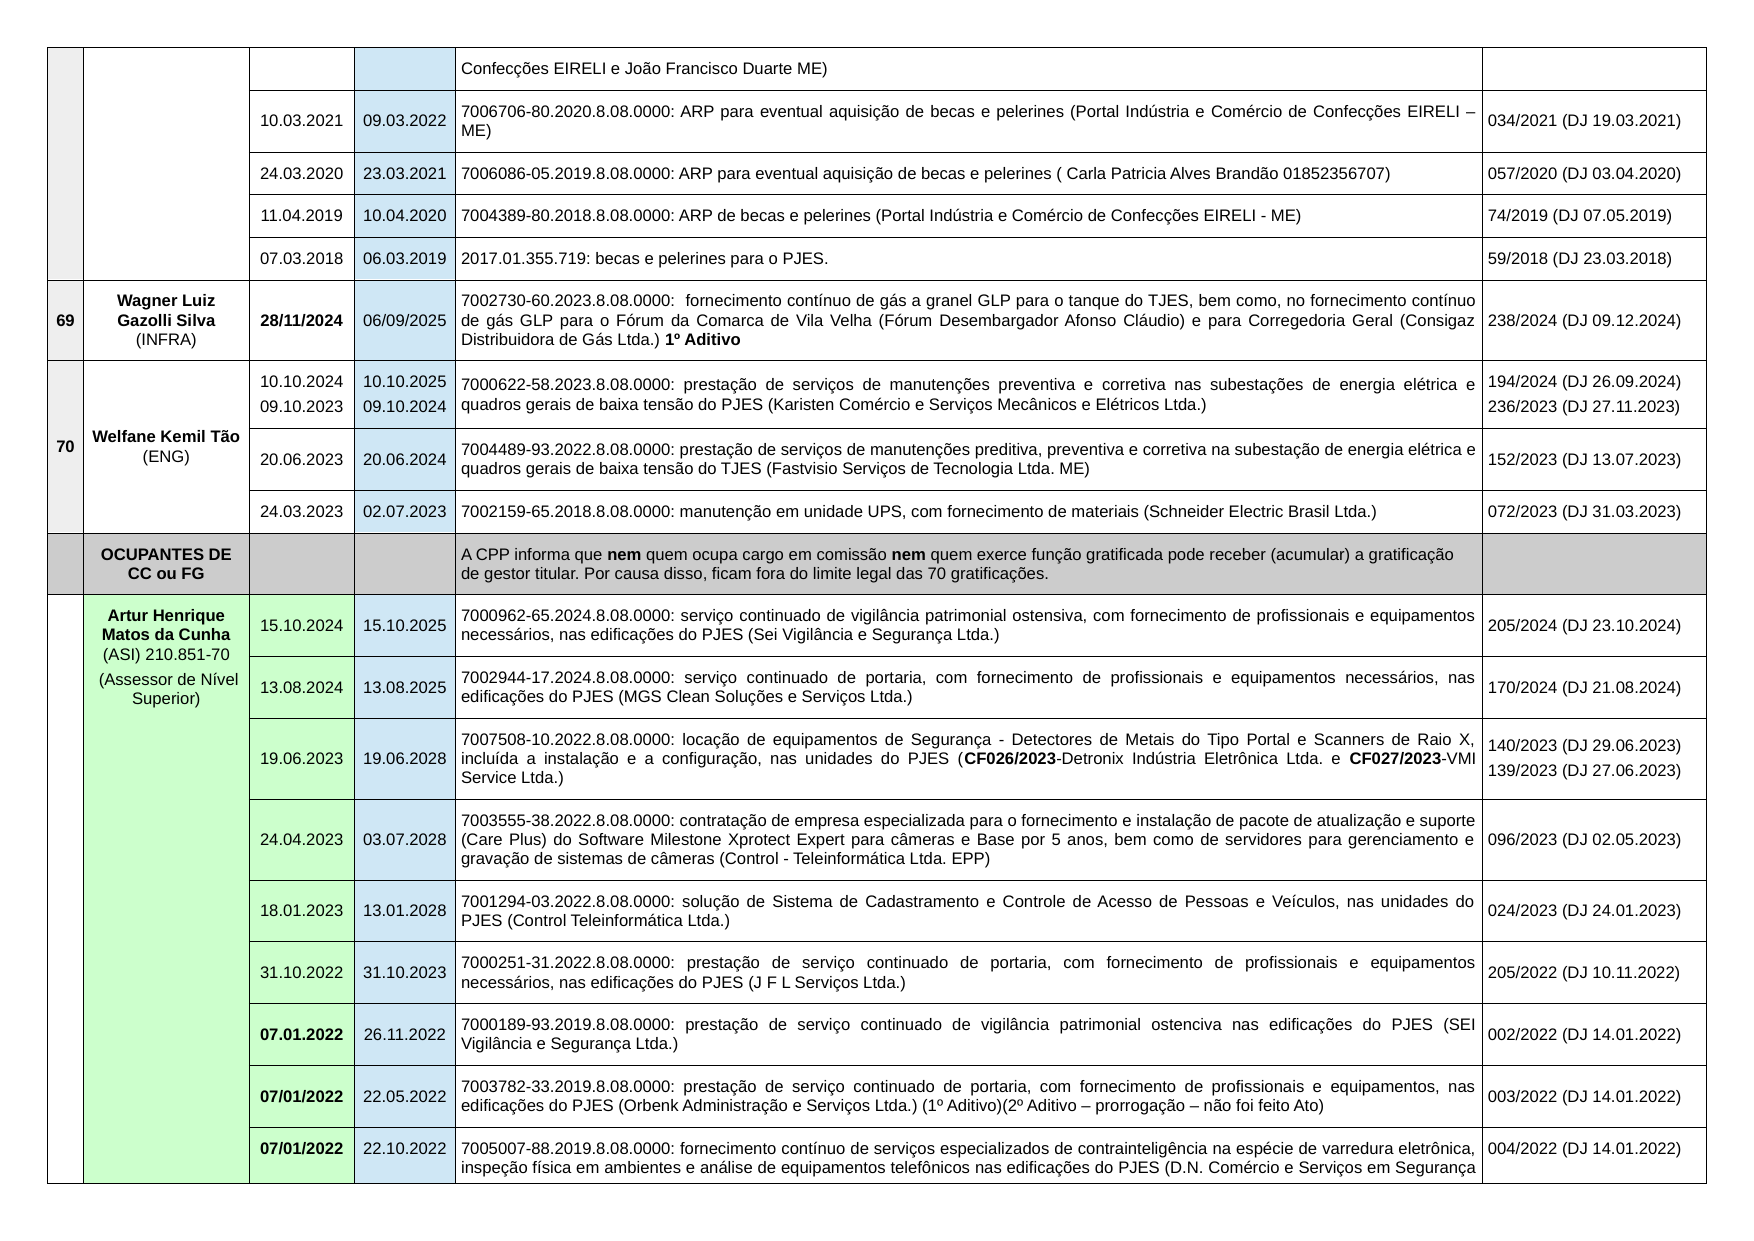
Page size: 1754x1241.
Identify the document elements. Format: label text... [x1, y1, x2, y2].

table_cell Artur Henrique Matos da Cunha (ASI) 210.851-70 (Assessor de Nível Superior) [84, 595, 249, 1183]
table_cell 70 [48, 361, 83, 532]
table_cell 7005007-88.2019.8.08.0000: fornecimento contínuo de serviços especializados de contrainteligência na espécie de varredura eletrônica, inspeção física em ambientes e análise de equipamentos telefônicos nas edificações do PJES (D.N. Comércio e Serviços em Segurança [456, 1128, 1482, 1183]
table_cell 74/2019 (DJ 07.05.2019) [1483, 195, 1706, 237]
table_cell [48, 595, 83, 1183]
table_cell 22.10.2022 [355, 1128, 455, 1183]
table_cell 03.07.2028 [355, 800, 455, 880]
table_cell 11.04.2019 [250, 195, 354, 237]
table_cell 24.04.2023 [250, 800, 354, 880]
table_cell 7002730-60.2023.8.08.0000: fornecimento contínuo de gás a granel GLP para o tanque do TJES, bem como, no fornecimento contínuo de gás GLP para o Fórum da Comarca de Vila Velha (Fórum Desembargador Afonso Cláudio) e para Corregedoria Geral (Consigaz Distribuidora de Gás Ltda.) 1º Aditivo [456, 281, 1482, 360]
table_cell 07.01.2022 [250, 1004, 354, 1065]
table_cell [250, 48, 354, 90]
table_cell 7001294-03.2022.8.08.0000: solução de Sistema de Cadastramento e Controle de Acesso de Pessoas e Veículos, nas unidades do PJES (Control Teleinformática Ltda.) [456, 881, 1482, 941]
table_cell [48, 48, 83, 279]
table_cell Wagner Luiz Gazolli Silva (INFRA) [84, 281, 249, 360]
table_cell A CPP informa que nem quem ocupa cargo em comissão nem quem exerce função gratificada pode receber (acumular) a gratificação de gestor titular. Por causa disso, ficam fora do limite legal das 70 gratificações. [456, 534, 1482, 594]
table_cell 7007508-10.2022.8.08.0000: locação de equipamentos de Segurança - Detectores de Metais do Tipo Portal e Scanners de Raio X, incluída a instalação e a configuração, nas unidades do PJES (CF026/2023-Detronix Indústria Eletrônica Ltda. e CF027/2023-VMI Service Ltda.) [456, 719, 1482, 799]
table_cell 7004489-93.2022.8.08.0000: prestação de serviços de manutenções preditiva, preventiva e corretiva na subestação de energia elétrica e quadros gerais de baixa tensão do TJES (Fastvisio Serviços de Tecnologia Ltda. ME) [456, 429, 1482, 490]
table_cell 10.03.2021 [250, 91, 354, 152]
table_cell 7006706-80.2020.8.08.0000: ARP para eventual aquisição de becas e pelerines (Portal Indústria e Comércio de Confecções EIRELI – ME) [456, 91, 1482, 152]
table_cell 07/01/2022 [250, 1066, 354, 1127]
table_cell 06/09/2025 [355, 281, 455, 360]
table_cell 06.03.2019 [355, 238, 455, 279]
table_cell 7002944-17.2024.8.08.0000: serviço continuado de portaria, com fornecimento de profissionais e equipamentos necessários, nas edificações do PJES (MGS Clean Soluções e Serviços Ltda.) [456, 657, 1482, 718]
table_cell 205/2024 (DJ 23.10.2024) [1483, 595, 1706, 656]
table_cell [355, 534, 455, 594]
table_cell 59/2018 (DJ 23.03.2018) [1483, 238, 1706, 279]
table_cell 09.03.2022 [355, 91, 455, 152]
table_cell 152/2023 (DJ 13.07.2023) [1483, 429, 1706, 490]
table_cell 003/2022 (DJ 14.01.2022) [1483, 1066, 1706, 1127]
table_cell 002/2022 (DJ 14.01.2022) [1483, 1004, 1706, 1065]
table_cell 13.08.2025 [355, 657, 455, 718]
table_cell [1483, 534, 1706, 594]
table_cell 22.05.2022 [355, 1066, 455, 1127]
table_cell 238/2024 (DJ 09.12.2024) [1483, 281, 1706, 360]
table_cell 7000962-65.2024.8.08.0000: serviço continuado de vigilância patrimonial ostensiva, com fornecimento de profissionais e equipamentos necessários, nas edificações do PJES (Sei Vigilância e Segurança Ltda.) [456, 595, 1482, 656]
table_cell 15.10.2025 [355, 595, 455, 656]
table_cell 024/2023 (DJ 24.01.2023) [1483, 881, 1706, 941]
table_cell 07/01/2022 [250, 1128, 354, 1183]
table_cell [250, 534, 354, 594]
table_cell 7002159-65.2018.8.08.0000: manutenção em unidade UPS, com fornecimento de materiais (Schneider Electric Brasil Ltda.) [456, 491, 1482, 532]
table_cell 7000622-58.2023.8.08.0000: prestação de serviços de manutenções preventiva e corretiva nas subestações de energia elétrica e quadros gerais de baixa tensão do PJES (Karisten Comércio e Serviços Mecânicos e Elétricos Ltda.) [456, 361, 1482, 428]
table_cell 24.03.2020 [250, 153, 354, 194]
table_cell 69 [48, 281, 83, 360]
table_cell 24.03.2023 [250, 491, 354, 532]
table_cell [84, 48, 249, 279]
table_cell 004/2022 (DJ 14.01.2022) [1483, 1128, 1706, 1183]
table_cell 28/11/2024 [250, 281, 354, 360]
table_cell 13.08.2024 [250, 657, 354, 718]
table_cell [355, 48, 455, 90]
table_cell 07.03.2018 [250, 238, 354, 279]
table_cell 31.10.2022 [250, 942, 354, 1003]
table_cell 096/2023 (DJ 02.05.2023) [1483, 800, 1706, 880]
table_cell 194/2024 (DJ 26.09.2024) 236/2023 (DJ 27.11.2023) [1483, 361, 1706, 428]
table_cell 10.10.2024 09.10.2023 [250, 361, 354, 428]
table_cell Confecções EIRELI e João Francisco Duarte ME) [456, 48, 1482, 90]
table_cell 10.10.2025 09.10.2024 [355, 361, 455, 428]
table_cell 31.10.2023 [355, 942, 455, 1003]
table_cell 205/2022 (DJ 10.11.2022) [1483, 942, 1706, 1003]
table_cell 13.01.2028 [355, 881, 455, 941]
table_cell 7006086-05.2019.8.08.0000: ARP para eventual aquisição de becas e pelerines ( Carla Patricia Alves Brandão 01852356707) [456, 153, 1482, 194]
table_cell 10.04.2020 [355, 195, 455, 237]
table_cell 19.06.2028 [355, 719, 455, 799]
table_cell 26.11.2022 [355, 1004, 455, 1065]
table_cell Welfane Kemil Tão (ENG) [84, 361, 249, 532]
table_cell 15.10.2024 [250, 595, 354, 656]
table_cell 20.06.2024 [355, 429, 455, 490]
table_cell 7004389-80.2018.8.08.0000: ARP de becas e pelerines (Portal Indústria e Comércio de Confecções EIRELI - ME) [456, 195, 1482, 237]
table_cell 7000189-93.2019.8.08.0000: prestação de serviço continuado de vigilância patrimonial ostenciva nas edificações do PJES (SEI Vigilância e Segurança Ltda.) [456, 1004, 1482, 1065]
table_cell 20.06.2023 [250, 429, 354, 490]
table_cell 072/2023 (DJ 31.03.2023) [1483, 491, 1706, 532]
table_cell OCUPANTES DE CC ou FG [84, 534, 249, 594]
table_cell 23.03.2021 [355, 153, 455, 194]
table_cell 19.06.2023 [250, 719, 354, 799]
table_cell 170/2024 (DJ 21.08.2024) [1483, 657, 1706, 718]
table_cell 7000251-31.2022.8.08.0000: prestação de serviço continuado de portaria, com fornecimento de profissionais e equipamentos necessários, nas edificações do PJES (J F L Serviços Ltda.) [456, 942, 1482, 1003]
table_cell 7003782-33.2019.8.08.0000: prestação de serviço continuado de portaria, com fornecimento de profissionais e equipamentos, nas edificações do PJES (Orbenk Administração e Serviços Ltda.) (1º Aditivo)(2º Aditivo – prorrogação – não foi feito Ato) [456, 1066, 1482, 1127]
table_cell 7003555-38.2022.8.08.0000: contratação de empresa especializada para o fornecimento e instalação de pacote de atualização e suporte (Care Plus) do Software Milestone Xprotect Expert para câmeras e Base por 5 anos, bem como de servidores para gerenciamento e gravação de sistemas de câmeras (Control - Teleinformática Ltda. EPP) [456, 800, 1482, 880]
table_cell 140/2023 (DJ 29.06.2023) 139/2023 (DJ 27.06.2023) [1483, 719, 1706, 799]
table_cell 057/2020 (DJ 03.04.2020) [1483, 153, 1706, 194]
table_cell 18.01.2023 [250, 881, 354, 941]
table_cell 02.07.2023 [355, 491, 455, 532]
table_cell 034/2021 (DJ 19.03.2021) [1483, 91, 1706, 152]
table_cell [1483, 48, 1706, 90]
table_cell 2017.01.355.719: becas e pelerines para o PJES. [456, 238, 1482, 279]
table_cell [48, 534, 83, 594]
